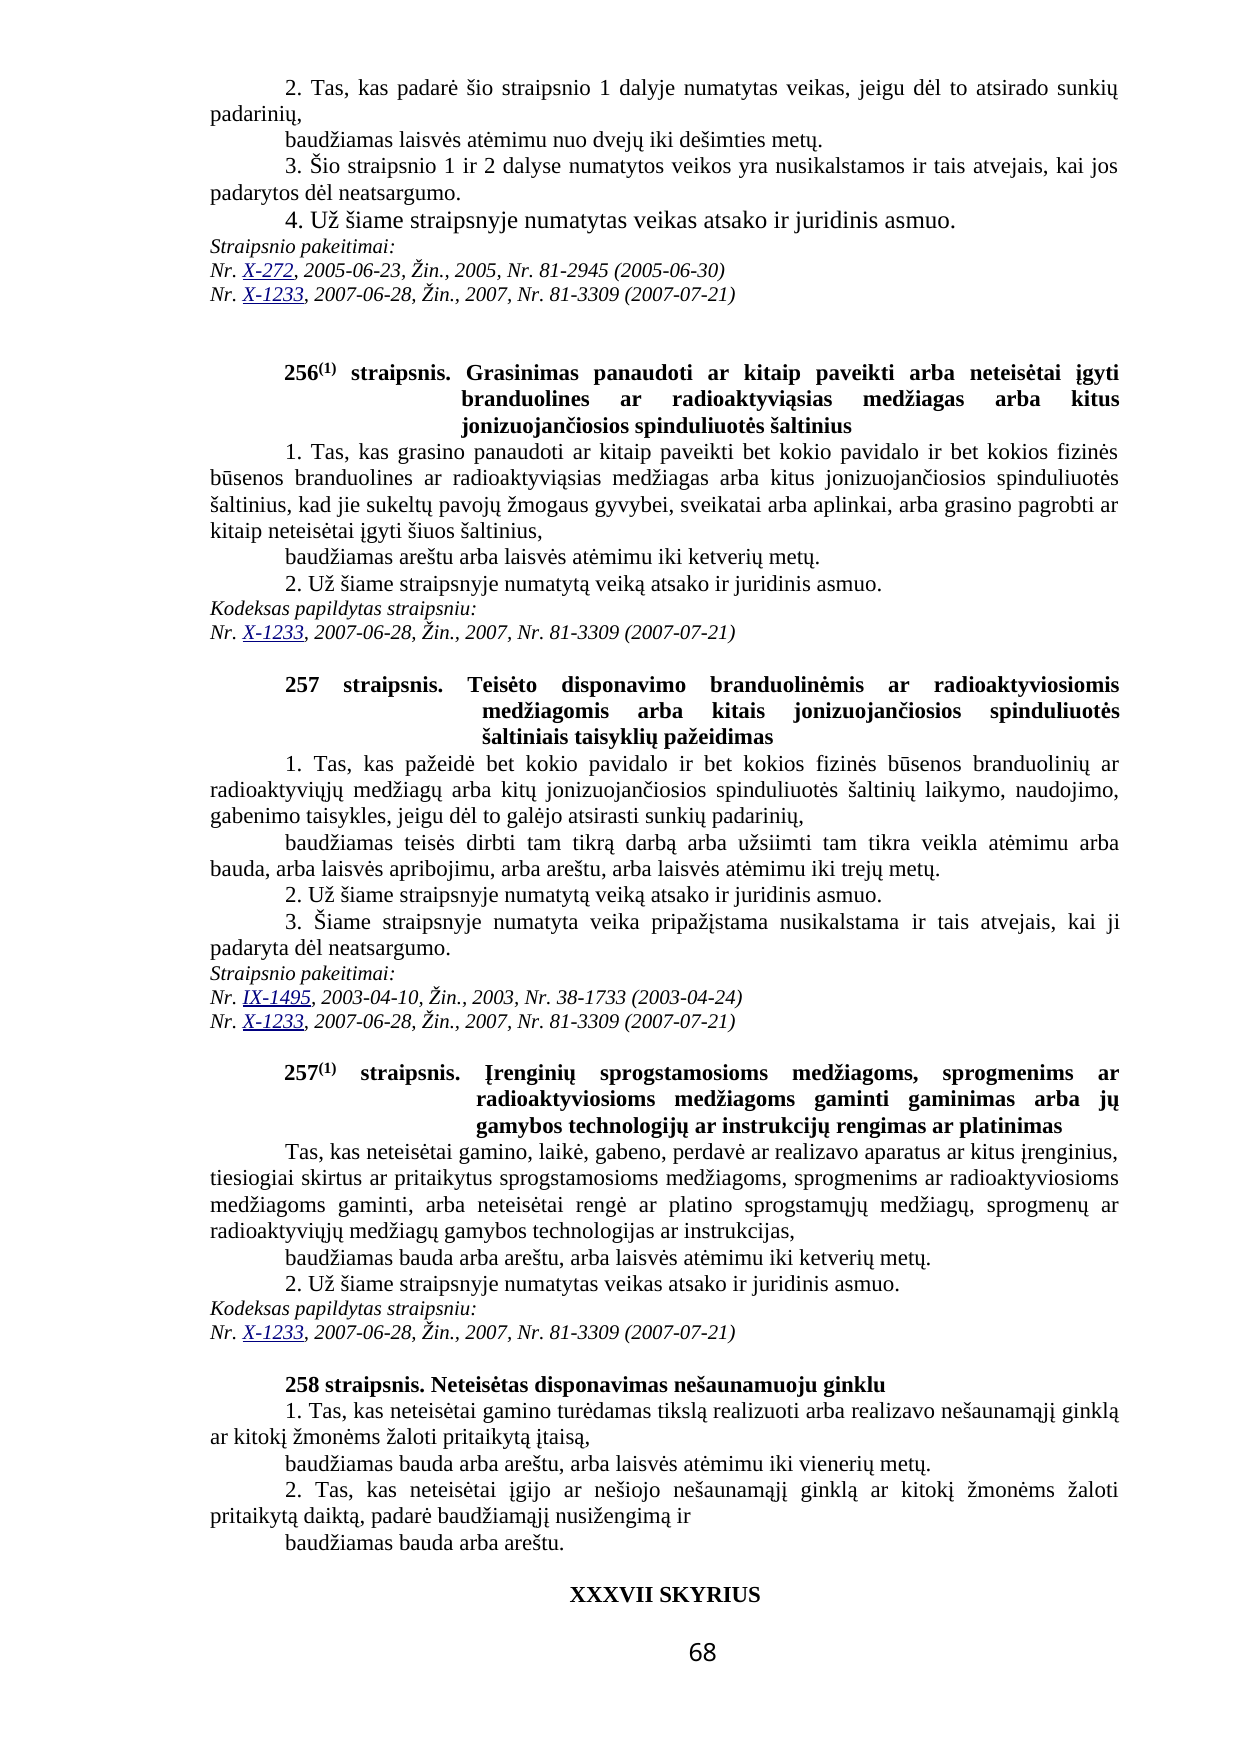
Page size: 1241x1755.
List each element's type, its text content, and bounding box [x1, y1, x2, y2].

text baudžiamas bauda arba areštu. [210, 1529, 1120, 1555]
text XXXVII SKYRIUS [210, 1582, 1120, 1608]
text baudžiamas areštu arba laisvės atėmimu iki ketverių metų. [210, 543, 1120, 570]
text 3. Šio straipsnio 1 ir 2 dalyse numatytos veikos yra nusikalstamos ir tais atvejais, kai jos padarytos dėl neatsargumo. [210, 153, 1120, 205]
text Straipsnio pakeitimai: [210, 234, 1120, 258]
text 2. Už šiame straipsnyje numatytą veiką atsako ir juridinis asmuo. [210, 570, 1120, 596]
text Nr. X-272, 2005-06-23, Žin., 2005, Nr. 81-2945 (2005-06-30) [210, 258, 1120, 282]
text Kodeksas papildytas straipsniu: [210, 596, 1120, 620]
text Nr. X-1233, 2007-06-28, Žin., 2007, Nr. 81-3309 (2007-07-21) [210, 282, 1120, 306]
text 2. Tas, kas padarė šio straipsnio 1 dalyje numatytas veikas, jeigu dėl to atsirado sunkių padarinių, [210, 73, 1120, 126]
text 257 straipsnis. Teisėto disponavimo branduolinėmis ar radioaktyviosiomis medžiagomis arba kitais jonizuojančiosios spinduliuotės šaltiniais taisyklių pažeidimas [285, 671, 1120, 750]
text 3. Šiame straipsnyje numatyta veika pripažįstama nusikalstama ir tais atvejais, kai ji padaryta dėl neatsargumo. [210, 908, 1120, 961]
text Tas, kas neteisėtai gamino, laikė, gabeno, perdavė ar realizavo aparatus ar kitus įrenginius, tiesiogiai skirtus ar pritaikytus sprogstamosioms medžiagoms, sprogmenims ar radioaktyviosioms medžiagoms gaminti, arba neteisėtai rengė ar platino sprogstamųjų medžiagų, sprogmenų ar radioaktyviųjų medžiagų gamybos technologijas ar instrukcijas, [210, 1138, 1120, 1243]
text 258 straipsnis. Neteisėtas disponavimas nešaunamuoju ginklu [210, 1371, 1120, 1397]
text 256(1) straipsnis. Grasinimas panaudoti ar kitaip paveikti arba neteisėtai įgyti branduolines ar radioaktyviąsias medžiagas arba kitus jonizuojančiosios spinduliuotės šaltinius [284, 359, 1120, 438]
text 2. Už šiame straipsnyje numatytą veiką atsako ir juridinis asmuo. [210, 881, 1120, 908]
text 1. Tas, kas grasino panaudoti ar kitaip paveikti bet kokio pavidalo ir bet kokios fizinės būsenos branduolines ar radioaktyviąsias medžiagas arba kitus jonizuojančiosios spinduliuotės šaltinius, kad jie sukeltų pavojų žmogaus gyvybei, sveikatai arba aplinkai, arba grasino pagrobti ar kitaip neteisėtai įgyti šiuos šaltinius, [210, 438, 1120, 543]
text 1. Tas, kas neteisėtai gamino turėdamas tikslą realizuoti arba realizavo nešaunamąjį ginklą ar kitokį žmonėms žaloti pritaikytą įtaisą, [210, 1397, 1120, 1450]
text 4. Už šiame straipsnyje numatytas veikas atsako ir juridinis asmuo. [210, 205, 1120, 234]
text 1. Tas, kas pažeidė bet kokio pavidalo ir bet kokios fizinės būsenos branduolinių ar radioaktyviųjų medžiagų arba kitų jonizuojančiosios spinduliuotės šaltinių laikymo, naudojimo, gabenimo taisykles, jeigu dėl to galėjo atsirasti sunkių padarinių, [210, 750, 1120, 829]
text Straipsnio pakeitimai: [210, 961, 1120, 984]
text baudžiamas bauda arba areštu, arba laisvės atėmimu iki ketverių metų. [210, 1243, 1120, 1270]
text Nr. X-1233, 2007-06-28, Žin., 2007, Nr. 81-3309 (2007-07-21) [210, 620, 1120, 644]
text Kodeksas papildytas straipsniu: [210, 1296, 1120, 1320]
text baudžiamas laisvės atėmimu nuo dvejų iki dešimties metų. [210, 126, 1120, 153]
text 2. Už šiame straipsnyje numatytas veikas atsako ir juridinis asmuo. [210, 1270, 1120, 1296]
text baudžiamas teisės dirbti tam tikrą darbą arba užsiimti tam tikra veikla atėmimu arba bauda, arba laisvės apribojimu, arba areštu, arba laisvės atėmimu iki trejų metų. [210, 829, 1120, 881]
text 2. Tas, kas neteisėtai įgijo ar nešiojo nešaunamąjį ginklą ar kitokį žmonėms žaloti pritaikytą daiktą, padarė baudžiamąjį nusižengimą ir [210, 1476, 1120, 1529]
text Nr. X-1233, 2007-06-28, Žin., 2007, Nr. 81-3309 (2007-07-21) [210, 1320, 1120, 1344]
text 257(1) straipsnis. Įrenginių sprogstamosioms medžiagoms, sprogmenims ar radioaktyviosioms medžiagoms gaminti gaminimas arba jų gamybos technologijų ar instrukcijų rengimas ar platinimas [284, 1059, 1120, 1138]
text baudžiamas bauda arba areštu, arba laisvės atėmimu iki vienerių metų. [210, 1450, 1120, 1476]
text Nr. X-1233, 2007-06-28, Žin., 2007, Nr. 81-3309 (2007-07-21) [210, 1009, 1120, 1033]
text Nr. IX-1495, 2003-04-10, Žin., 2003, Nr. 38-1733 (2003-04-24) [210, 984, 1120, 1009]
